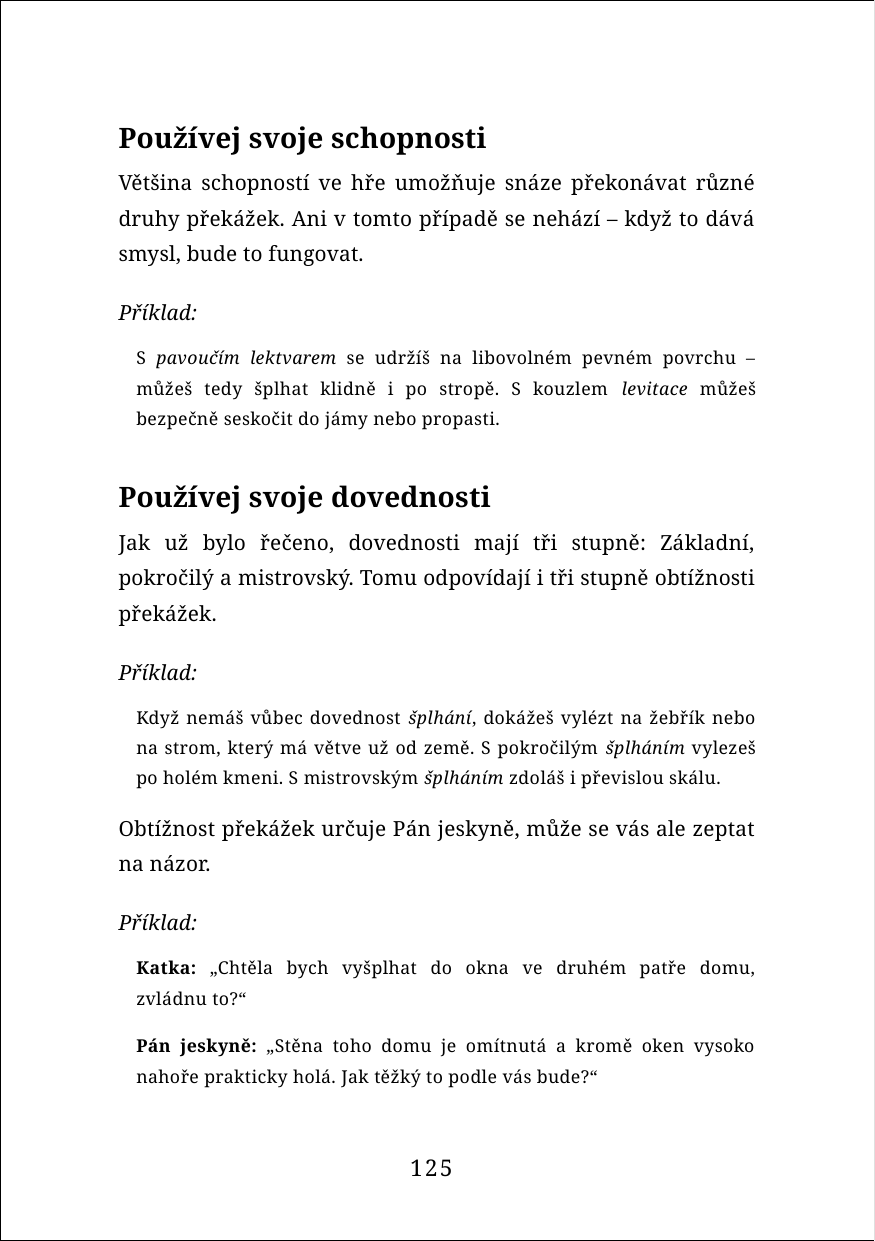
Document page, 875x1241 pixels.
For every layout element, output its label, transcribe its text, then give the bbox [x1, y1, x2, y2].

text S pavoučím lektvarem se udržíš na libovolném pevném povrchu – můžeš tedy šplhat klidně i po stropě. S kouzlem levitace můžeš bezpečně seskočit do jámy nebo propasti. [136, 346, 756, 430]
text Katka: „Chtěla bych vyšplhat do okna ve druhém patře domu, zvládnu to?“ [136, 956, 756, 1010]
subtitle Používej svoje schopnosti [118, 118, 756, 157]
text Když nemáš vůbec dovednost šplhání, dokážeš vylézt na žebřík nebo na strom, který má větve už od země. S pokročilým šplháním vylezeš po holém kmeni. S mistrovským šplháním zdoláš i převislou skálu. [136, 705, 756, 790]
text Obtížnost překážek určuje Pán jeskyně, může se vás ale zeptat na názor. [118, 814, 756, 878]
text Příklad: [118, 658, 756, 687]
text Jak už bylo řečeno, dovednosti mají tři stupně: Základní, pokročilý a mistrovský. Tomu odpovídají i tři stupně obtížnosti překážek. [118, 528, 756, 627]
subtitle Používej svoje dovednosti [118, 478, 756, 516]
text Příklad: [118, 908, 756, 937]
text Většina schopností ve hře umožňuje snáze překonávat různé druhy překážek. Ani v tomto případě se nehází – když to dává smysl, bude to fungovat. [118, 168, 756, 268]
text Pán jeskyně: „Stěna toho domu je omítnutá a kromě oken vysoko nahoře prakticky holá. Jak těžký to podle vás bude?“ [136, 1034, 756, 1088]
text Příklad: [118, 298, 756, 327]
